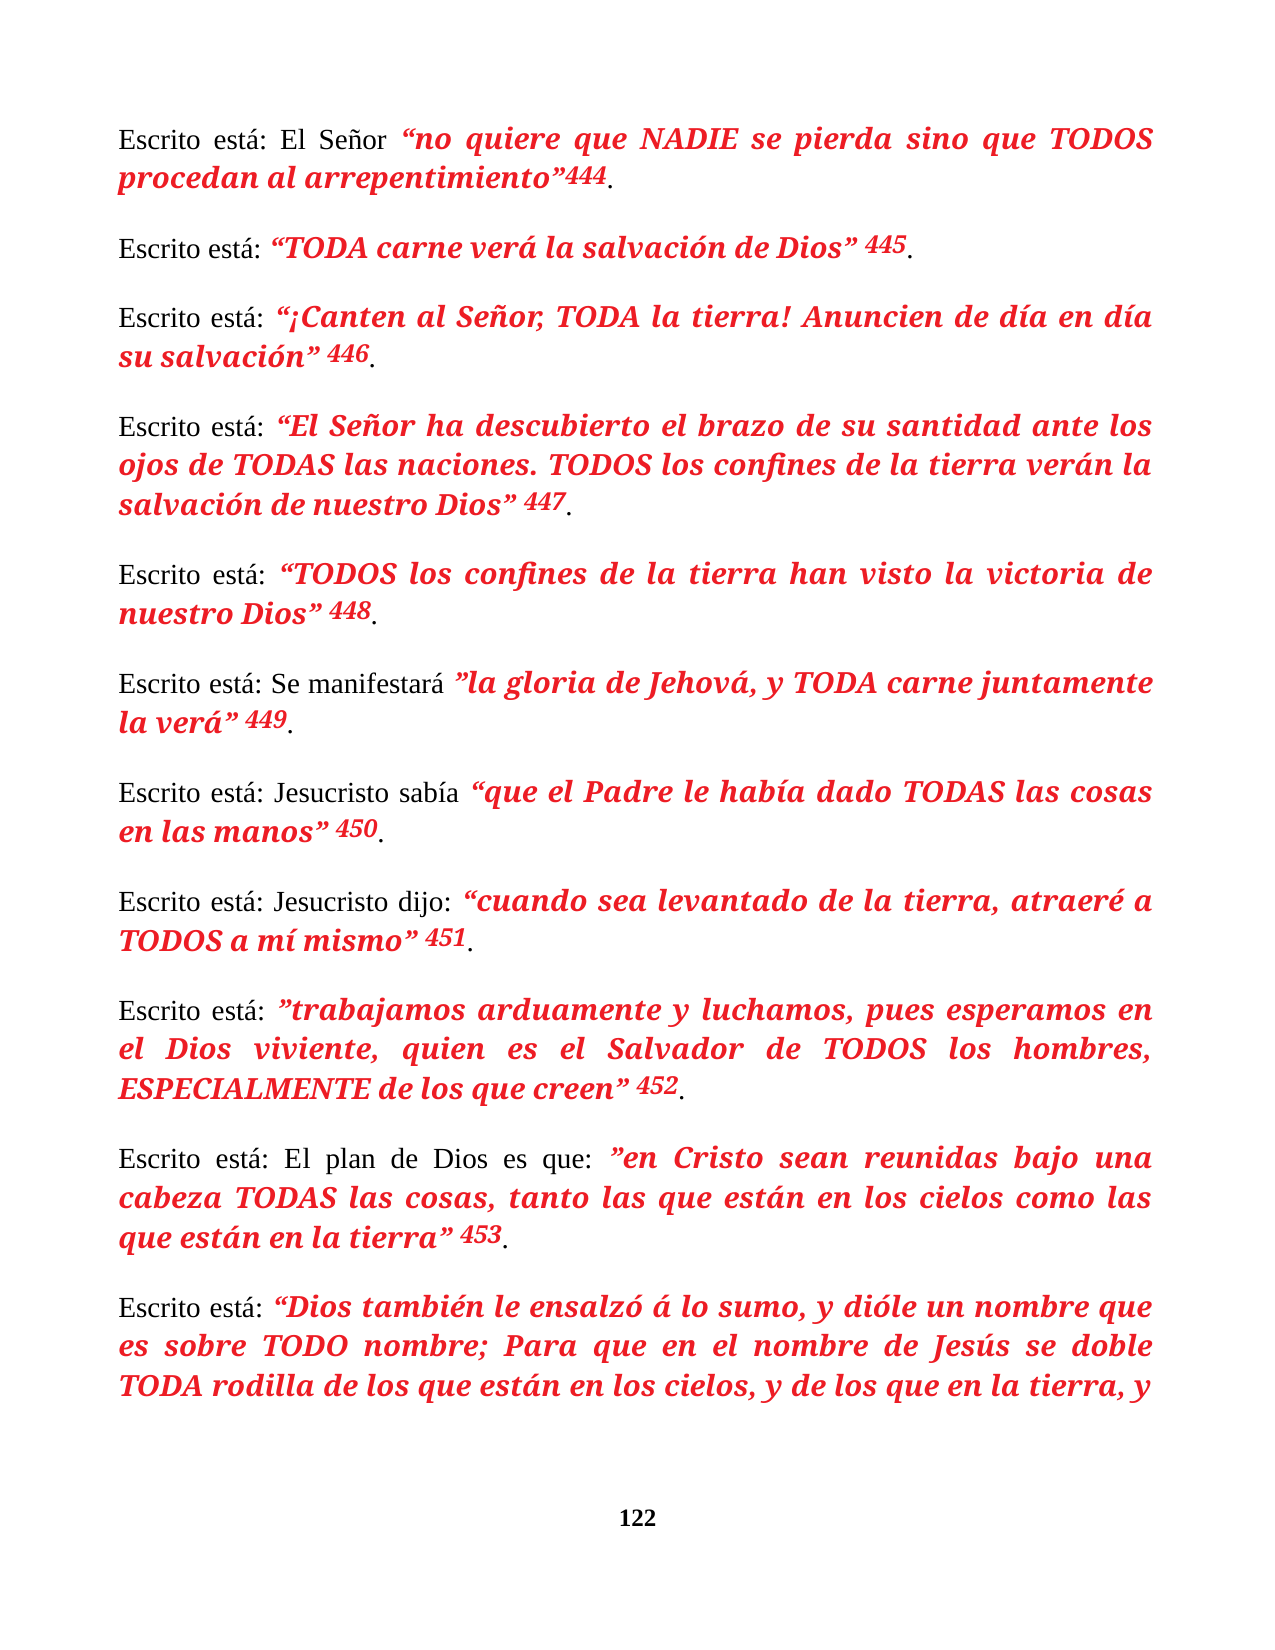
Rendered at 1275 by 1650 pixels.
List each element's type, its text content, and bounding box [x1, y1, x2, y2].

text Escrito está: El plan de Dios es que: ”en Cristo sean reunidas bajo una cabeza TODAS las cosas, tanto las que están en los cielos como las que están en la tierra” . [118, 1137, 1157, 1257]
text Escrito está: ”trabajamos arduamente y luchamos, pues esperamos en el Dios viviente, quien es el Salvador de TODOS los hombres, ESPECIALMENTE de los que creen” . [118, 989, 1157, 1108]
text Escrito está: El Señor “no quiere que NADIE se pierda sino que TODOS procedan al arrepentimiento”. [118, 118, 1157, 197]
text Escrito está: Se manifestará ”la gloria de Jehová, y TODA carne juntamente la verá” . [118, 662, 1157, 742]
text Escrito está: “Dios también le ensalzó á lo sumo, y dióle un nombre que es sobre TODO nombre; Para que en el nombre de Jesús se doble TODA rodilla de los que están en los cielos, y de los que en la tierra, y [118, 1286, 1157, 1405]
text Escrito está: “¡Canten al Señor, TODA la tierra! Anuncien de día en día su salvación” . [118, 296, 1157, 376]
text Escrito está: “TODOS los confines de la tierra han visto la victoria de nuestro Dios” . [118, 553, 1157, 633]
text Escrito está: “El Señor ha descubierto el brazo de su santidad ante los ojos de TODAS las naciones. TODOS los confines de la tierra verán la salvación de nuestro Dios” . [118, 405, 1157, 524]
text Escrito está: “TODA carne verá la salvación de Dios” . [118, 227, 1157, 267]
text Escrito está: Jesucristo sabía “que el Padre le había dado TODAS las cosas en las manos” . [118, 771, 1157, 851]
text Escrito está: Jesucristo dijo: “cuando sea levantado de la tierra, atraeré a TODOS a mí mismo” . [118, 880, 1157, 959]
